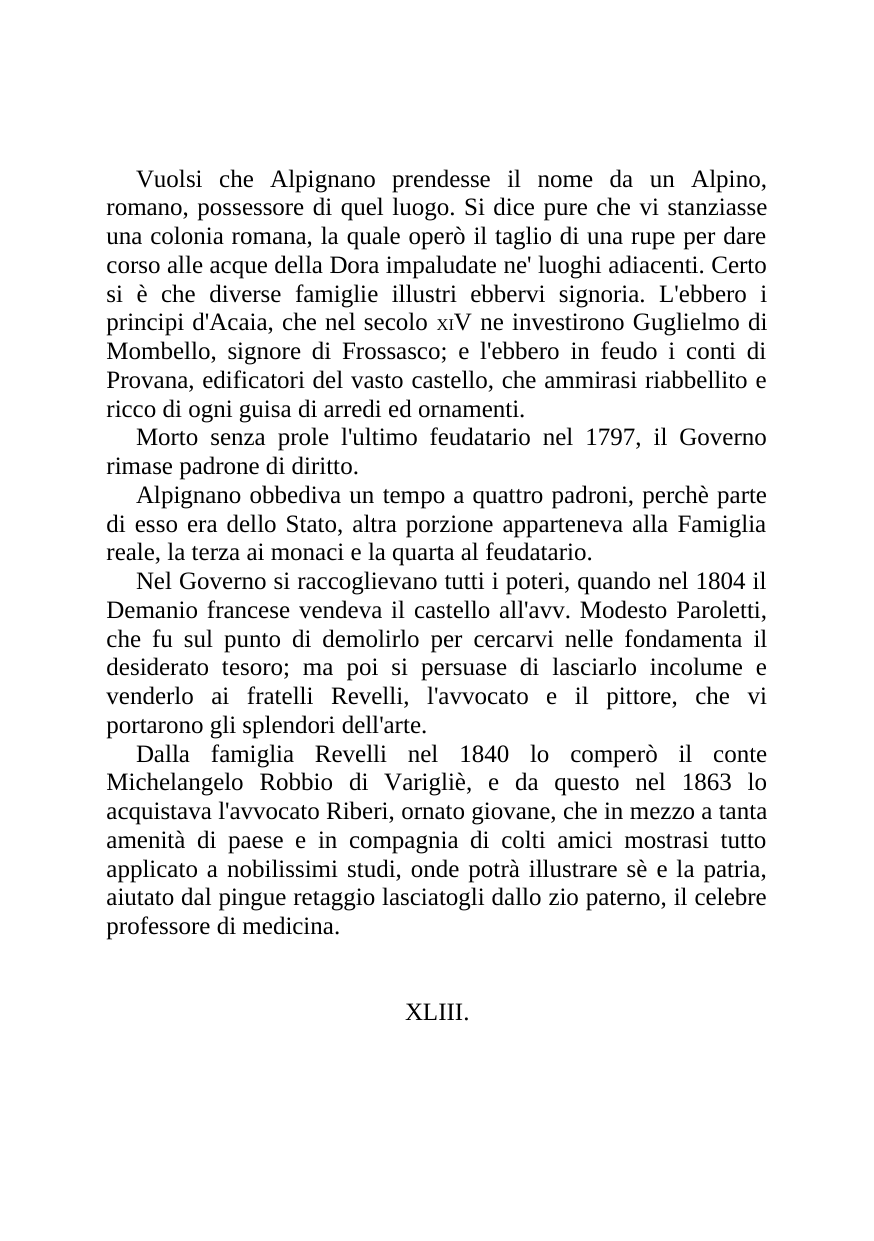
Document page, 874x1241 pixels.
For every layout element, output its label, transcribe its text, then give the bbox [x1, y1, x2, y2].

text Dalla famiglia Revelli nel 1840 lo comperò il conte Michelangelo Robbio di Varigliè, e da questo nel 1863 lo acquistava l'avvocato Riberi, ornato giovane, che in mezzo a tanta amenità di paese e in compagnia di colti amici mostrasi tutto applicato a nobilissimi studi, onde potrà illustrare sè e la patria, aiutato dal pingue retaggio lasciatogli dallo zio paterno, il celebre professore di medicina. [106, 739, 768, 940]
text Morto senza prole l'ultimo feudatario nel 1797, il Governo rimase padrone di diritto. [106, 422, 768, 480]
text Alpignano obbediva un tempo a quattro padroni, perchè parte di esso era dello Stato, altra porzione apparteneva alla Famiglia reale, la terza ai monaci e la quarta al feudatario. [106, 480, 768, 566]
text Nel Governo si raccoglievano tutti i poteri, quando nel 1804 il Demanio francese vendeva il castello all'avv. Modesto Paroletti, che fu sul punto di demolirlo per cercarvi nelle fondamenta il desiderato tesoro; ma poi si persuase di lasciarlo incolume e venderlo ai fratelli Revelli, l'avvocato e il pittore, che vi portarono gli splendori dell'arte. [106, 566, 768, 739]
text XLIII. [106, 997, 768, 1026]
text Vuolsi che Alpignano prendesse il nome da un Alpino, romano, possessore di quel luogo. Si dice pure che vi stanziasse una colonia romana, la quale operò il taglio di una rupe per dare corso alle acque della Dora impaludate ne' luoghi adiacenti. Certo si è che diverse famiglie illustri ebbervi signoria. L'ebbero i principi d'Acaia, che nel secolo xiV ne investirono Guglielmo di Mombello, signore di Frossasco; e l'ebbero in feudo i conti di Provana, edificatori del vasto castello, che ammirasi riabbellito e ricco di ogni guisa di arredi ed ornamenti. [106, 164, 768, 422]
